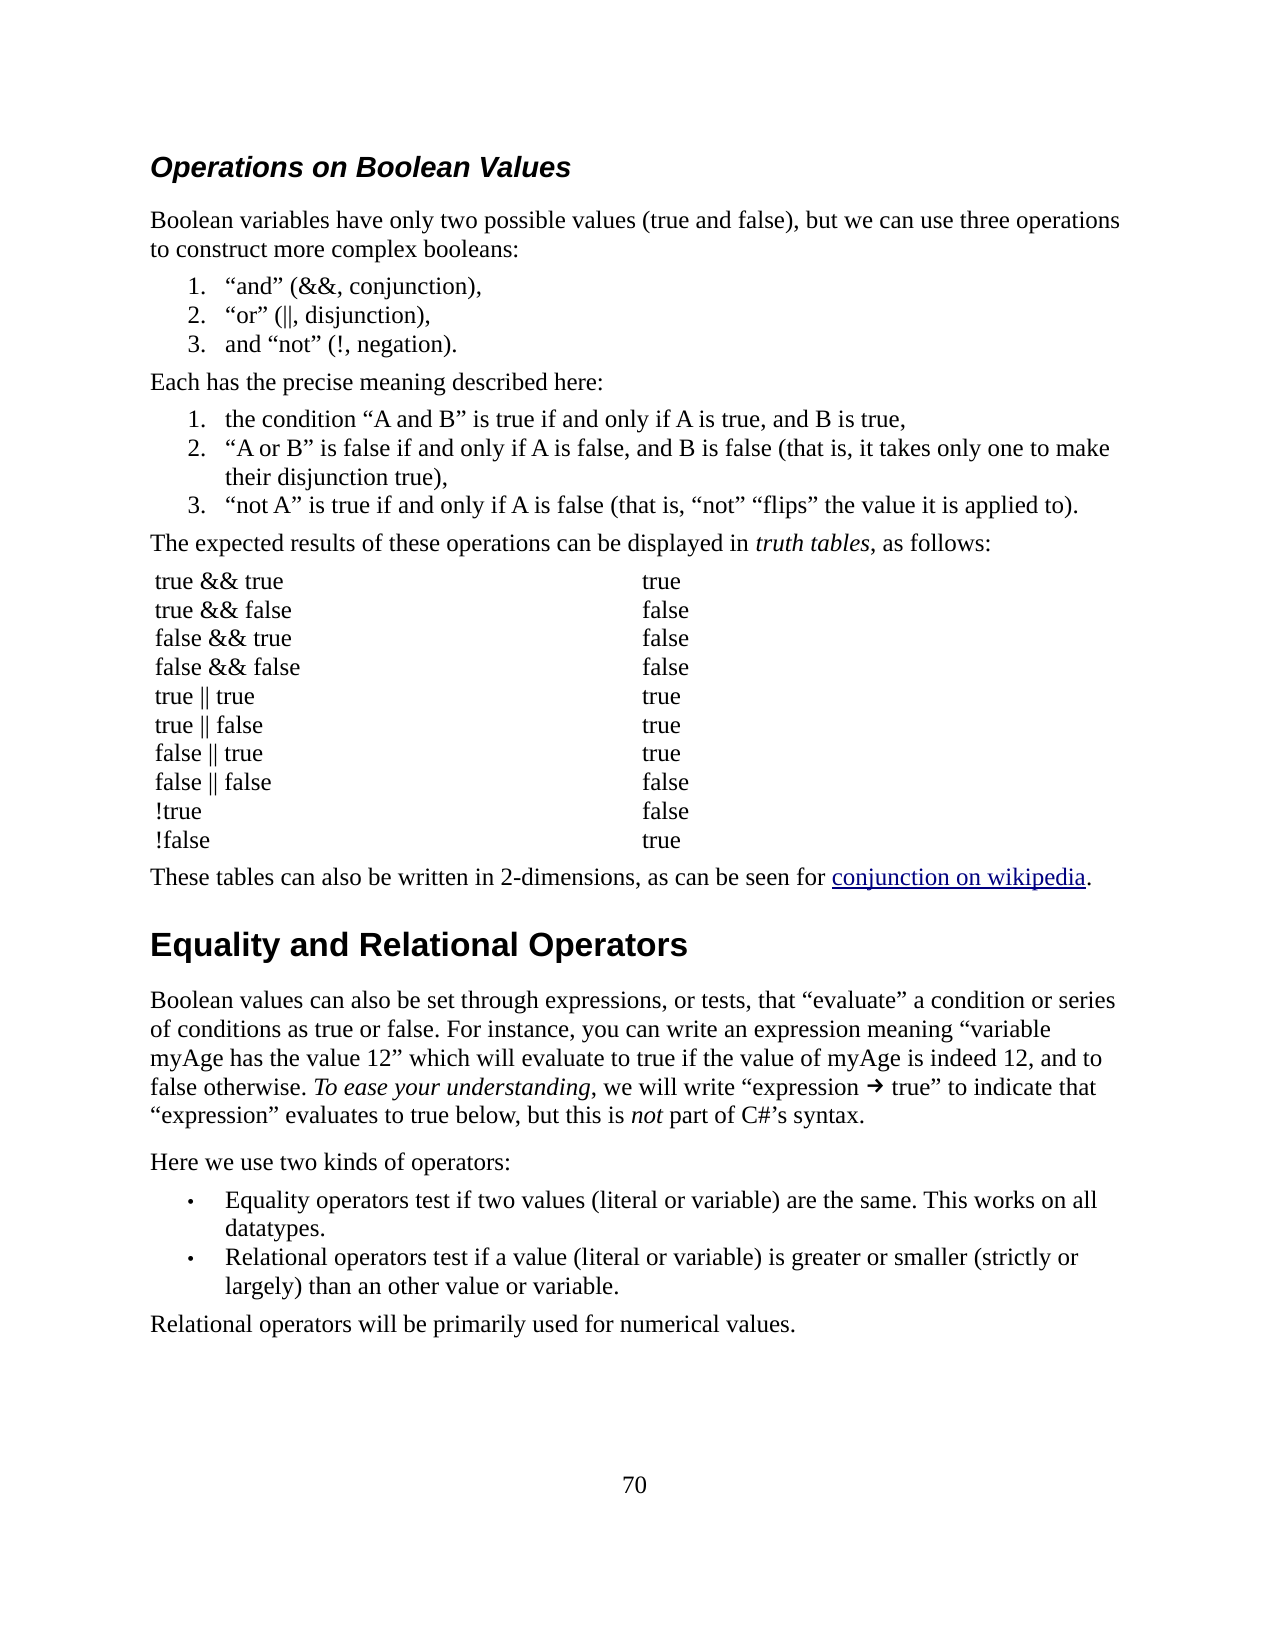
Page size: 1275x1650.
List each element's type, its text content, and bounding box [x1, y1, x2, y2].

table_header true [638, 681, 1125, 710]
table_cell false [638, 652, 1125, 681]
list “not A” is true if and only if A is false (that is, “not” “flips” the value it is applied to). [187, 491, 1125, 519]
table_cell true [638, 825, 1125, 853]
table_header true [638, 566, 1125, 595]
table_header true && true [150, 566, 637, 595]
table_cell false [638, 767, 1125, 796]
list “A or B” is false if and only if A is false, and B is false (that is, it takes only one to make their disjunction true), [187, 433, 1125, 491]
table_cell false [638, 624, 1125, 652]
table_cell true && false [150, 595, 637, 623]
text These tables can also be written in 2-dimensions, as can be seen for conjunction on wikipedia. [150, 862, 1125, 891]
list “or” (||, disjunction), [187, 300, 1125, 329]
table_cell false || false [150, 767, 637, 796]
list “and” (&&, conjunction), [187, 271, 1125, 300]
list Relational operators test if a value (literal or variable) is greater or smaller (strictly or largely) than an other value or variable. [187, 1242, 1125, 1300]
table_cell true [638, 739, 1125, 767]
table_header !true [150, 796, 637, 825]
table_cell false || true [150, 739, 637, 767]
text Here we use two kinds of operators: [150, 1147, 1125, 1176]
text Boolean values can also be set through expressions, or tests, that “evaluate” a condition or series of conditions as true or false. For instance, you can write an expression meaning “variable myAge has the value 12” which will evaluate to true if the value of myAge is indeed 12, and to false otherwise. To ease your understanding, we will write “expression true” to indicate that “expression” evaluates to true below, but this is not part of C#’s syntax. [150, 985, 1125, 1129]
table_header false [638, 796, 1125, 825]
text Relational operators will be primarily used for numerical values. [150, 1309, 1125, 1337]
table_header true || true [150, 681, 637, 710]
subtitle Operations on Boolean Values [150, 150, 1125, 183]
text Each has the precise meaning described here: [150, 367, 1125, 395]
table_cell false && true [150, 624, 637, 652]
list the condition “A and B” is true if and only if A is true, and B is true, [187, 404, 1125, 433]
table_cell true || false [150, 710, 637, 738]
table_cell true [638, 710, 1125, 738]
text Boolean variables have only two possible values (true and false), but we can use three operations to construct more complex booleans: [150, 205, 1125, 262]
text The expected results of these operations can be displayed in truth tables, as follows: [150, 528, 1125, 557]
table_cell false [638, 595, 1125, 623]
table_cell false && false [150, 652, 637, 681]
table_cell !false [150, 825, 637, 853]
list Equality operators test if two values (literal or variable) are the same. This works on all datatypes. [187, 1185, 1125, 1242]
list and “not” (!, negation). [187, 329, 1125, 358]
subtitle Equality and Relational Operators [150, 925, 1125, 964]
